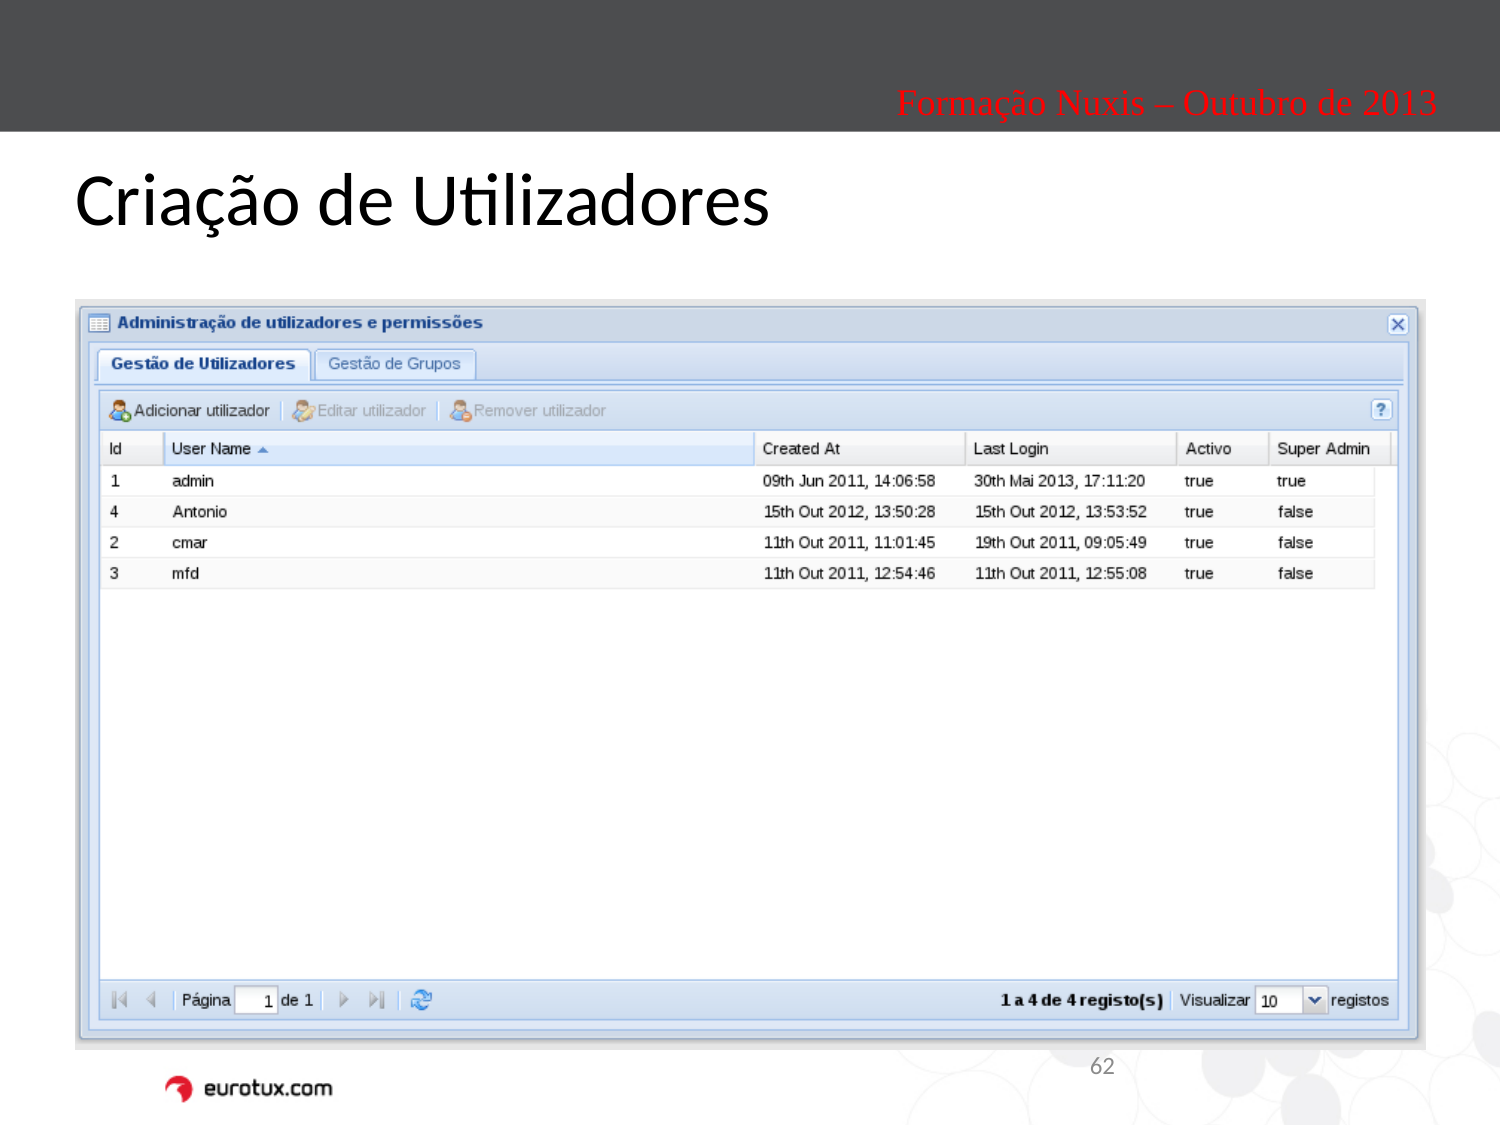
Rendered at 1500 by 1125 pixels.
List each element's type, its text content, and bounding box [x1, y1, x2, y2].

title Criação de Utilizadores [75, 112, 1425, 299]
picture [0, 0, 1500, 1125]
